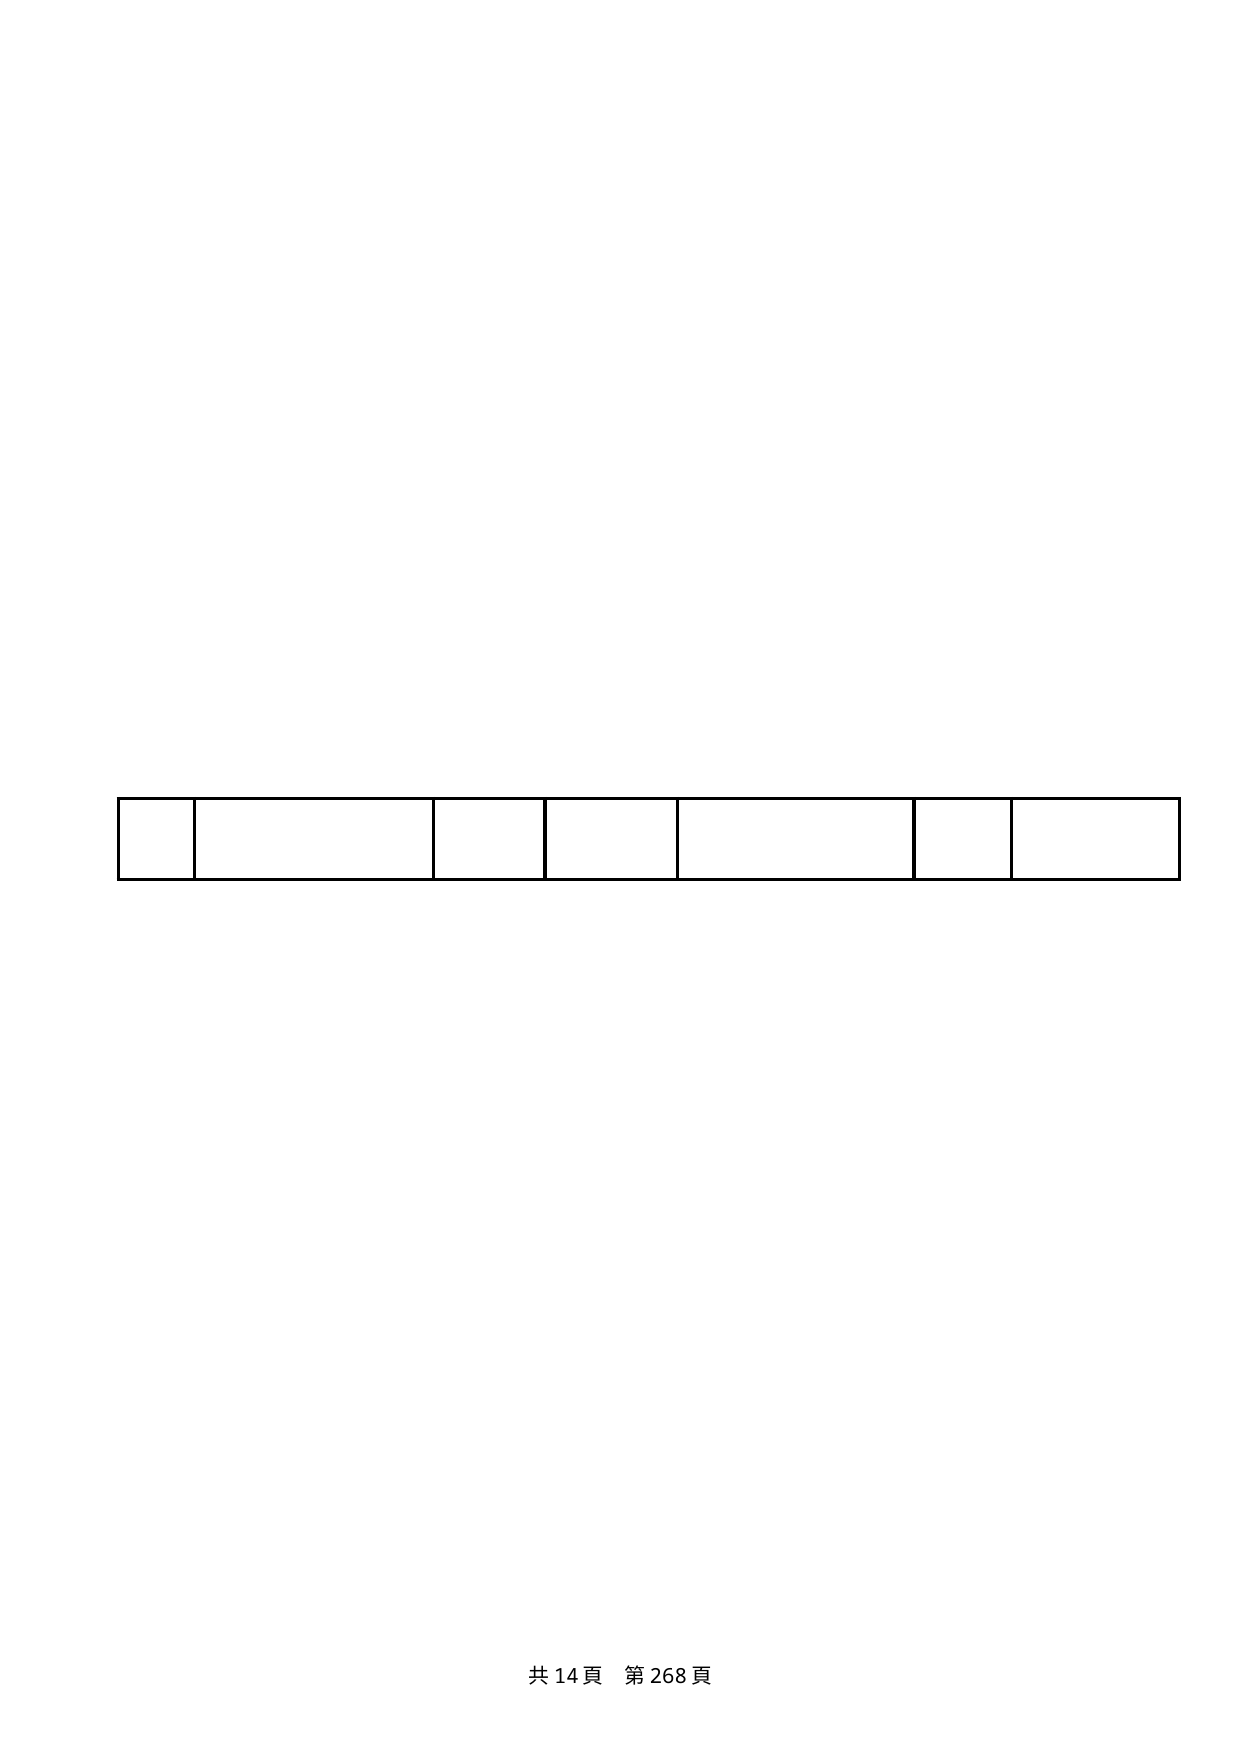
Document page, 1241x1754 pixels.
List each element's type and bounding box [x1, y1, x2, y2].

table_cell [679, 800, 912, 878]
table_cell [435, 800, 543, 878]
table_cell [547, 800, 676, 878]
table_cell [120, 800, 193, 878]
table_cell [196, 800, 432, 878]
table_cell [1013, 800, 1178, 878]
table_cell [916, 800, 1010, 878]
